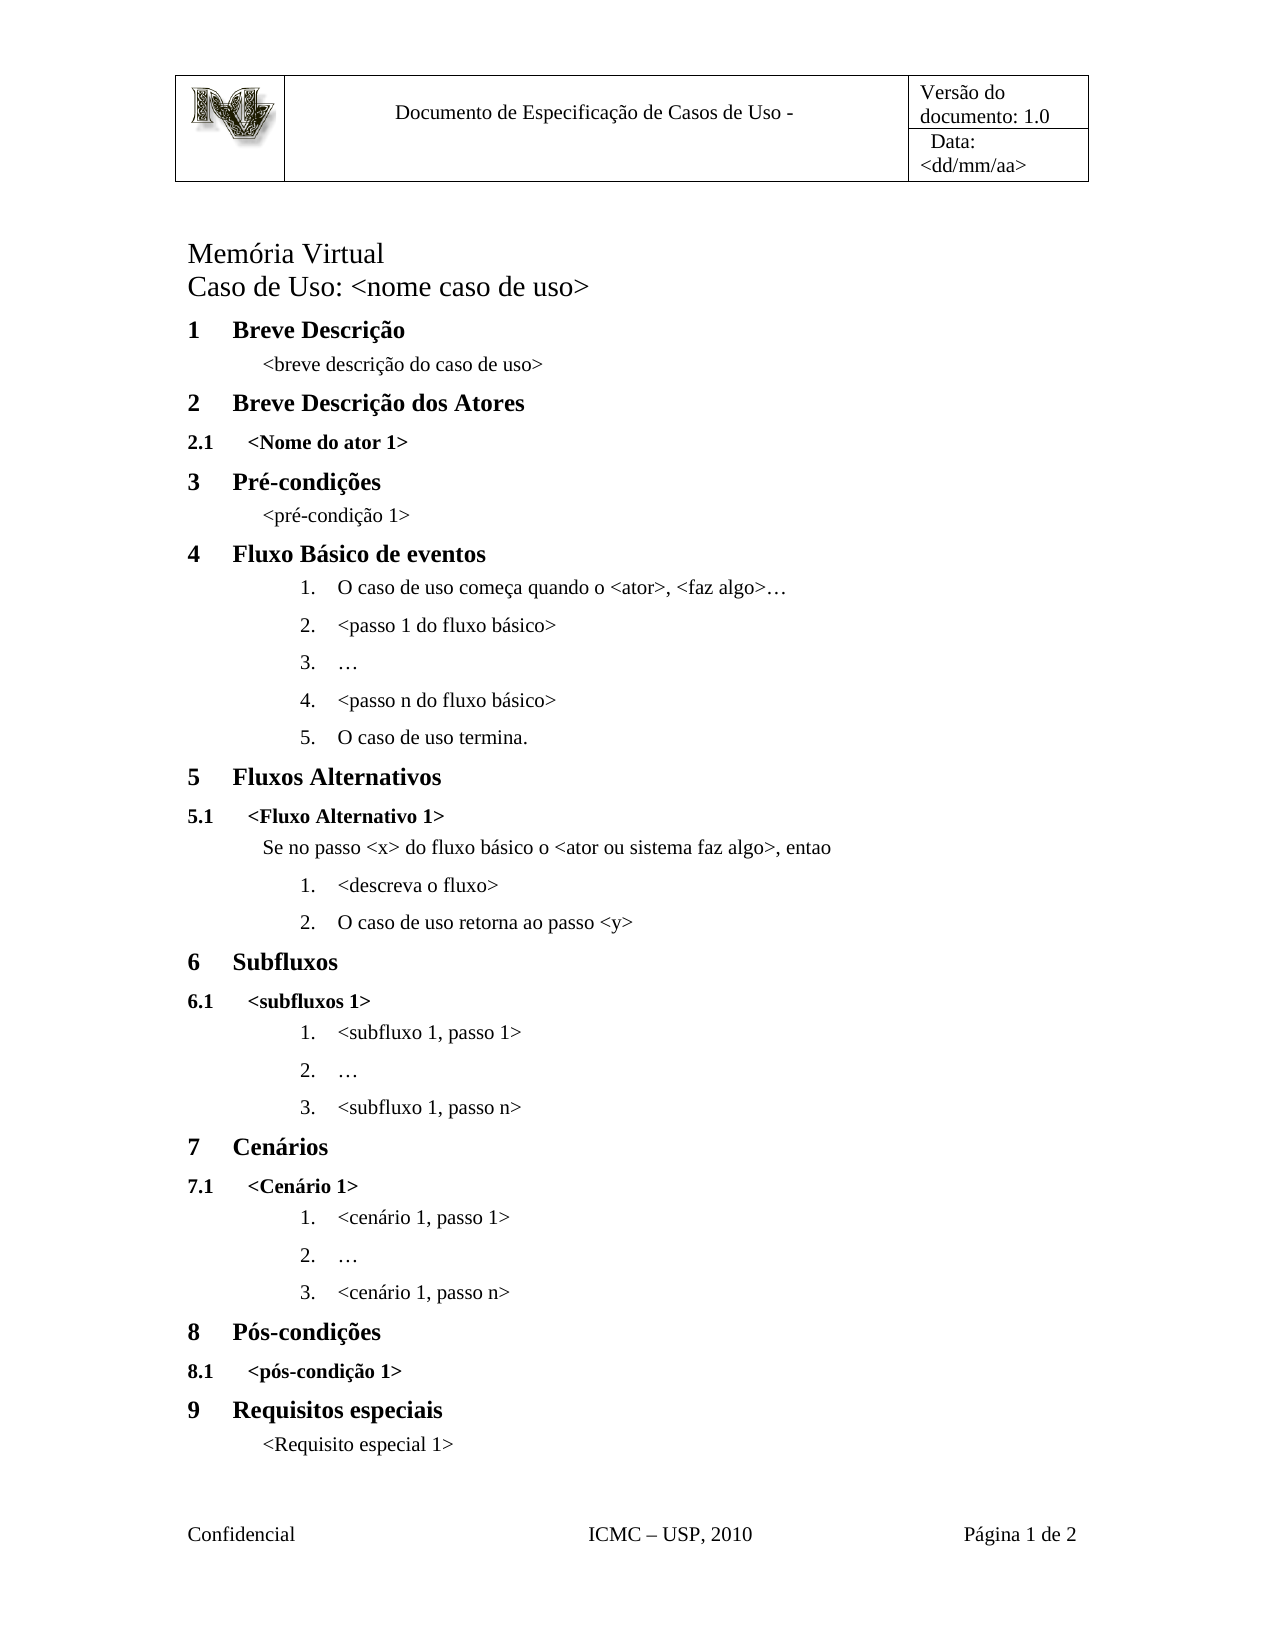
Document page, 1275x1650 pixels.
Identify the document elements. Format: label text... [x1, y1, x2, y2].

list … [300, 1242, 1087, 1267]
subtitle Pós-condições [187, 1317, 1087, 1346]
text Se no passo <x> do fluxo básico o <ator ou sistema faz algo>, entao [262, 834, 1087, 859]
list … [300, 649, 1087, 674]
list O caso de uso termina. [300, 724, 1087, 749]
title Memória Virtual Caso de Uso: <nome caso de uso> [187, 236, 1087, 303]
subtitle <pós-condição 1> [187, 1358, 1087, 1383]
text <pré-condição 1> [262, 502, 1087, 527]
list <cenário 1, passo 1> [300, 1204, 1087, 1229]
picture [186, 76, 277, 151]
list O caso de uso retorna ao passo <y> [300, 909, 1087, 934]
text <Requisito especial 1> [262, 1431, 1087, 1456]
subtitle Breve Descrição [187, 316, 1087, 344]
subtitle Fluxos Alternativos [187, 762, 1087, 791]
text <breve descrição do caso de uso> [262, 351, 1087, 376]
subtitle <Fluxo Alternativo 1> [187, 803, 1087, 828]
subtitle <Cenário 1> [187, 1173, 1087, 1198]
list O caso de uso começa quando o <ator>, <faz algo>… [300, 574, 1087, 599]
subtitle <subfluxos 1> [187, 988, 1087, 1013]
subtitle Subfluxos [187, 947, 1087, 976]
list <cenário 1, passo n> [300, 1279, 1087, 1304]
subtitle Cenários [187, 1132, 1087, 1161]
subtitle <Nome do ator 1> [187, 429, 1087, 454]
subtitle Breve Descrição dos Atores [187, 388, 1087, 417]
list <subfluxo 1, passo n> [300, 1094, 1087, 1119]
list <descreva o fluxo> [300, 872, 1087, 897]
list … [300, 1057, 1087, 1082]
list <passo 1 do fluxo básico> [300, 612, 1087, 637]
subtitle Requisitos especiais [187, 1396, 1087, 1424]
subtitle Fluxo Básico de eventos [187, 539, 1087, 568]
list <subfluxo 1, passo 1> [300, 1019, 1087, 1044]
list <passo n do fluxo básico> [300, 687, 1087, 712]
subtitle Pré-condições [187, 467, 1087, 496]
